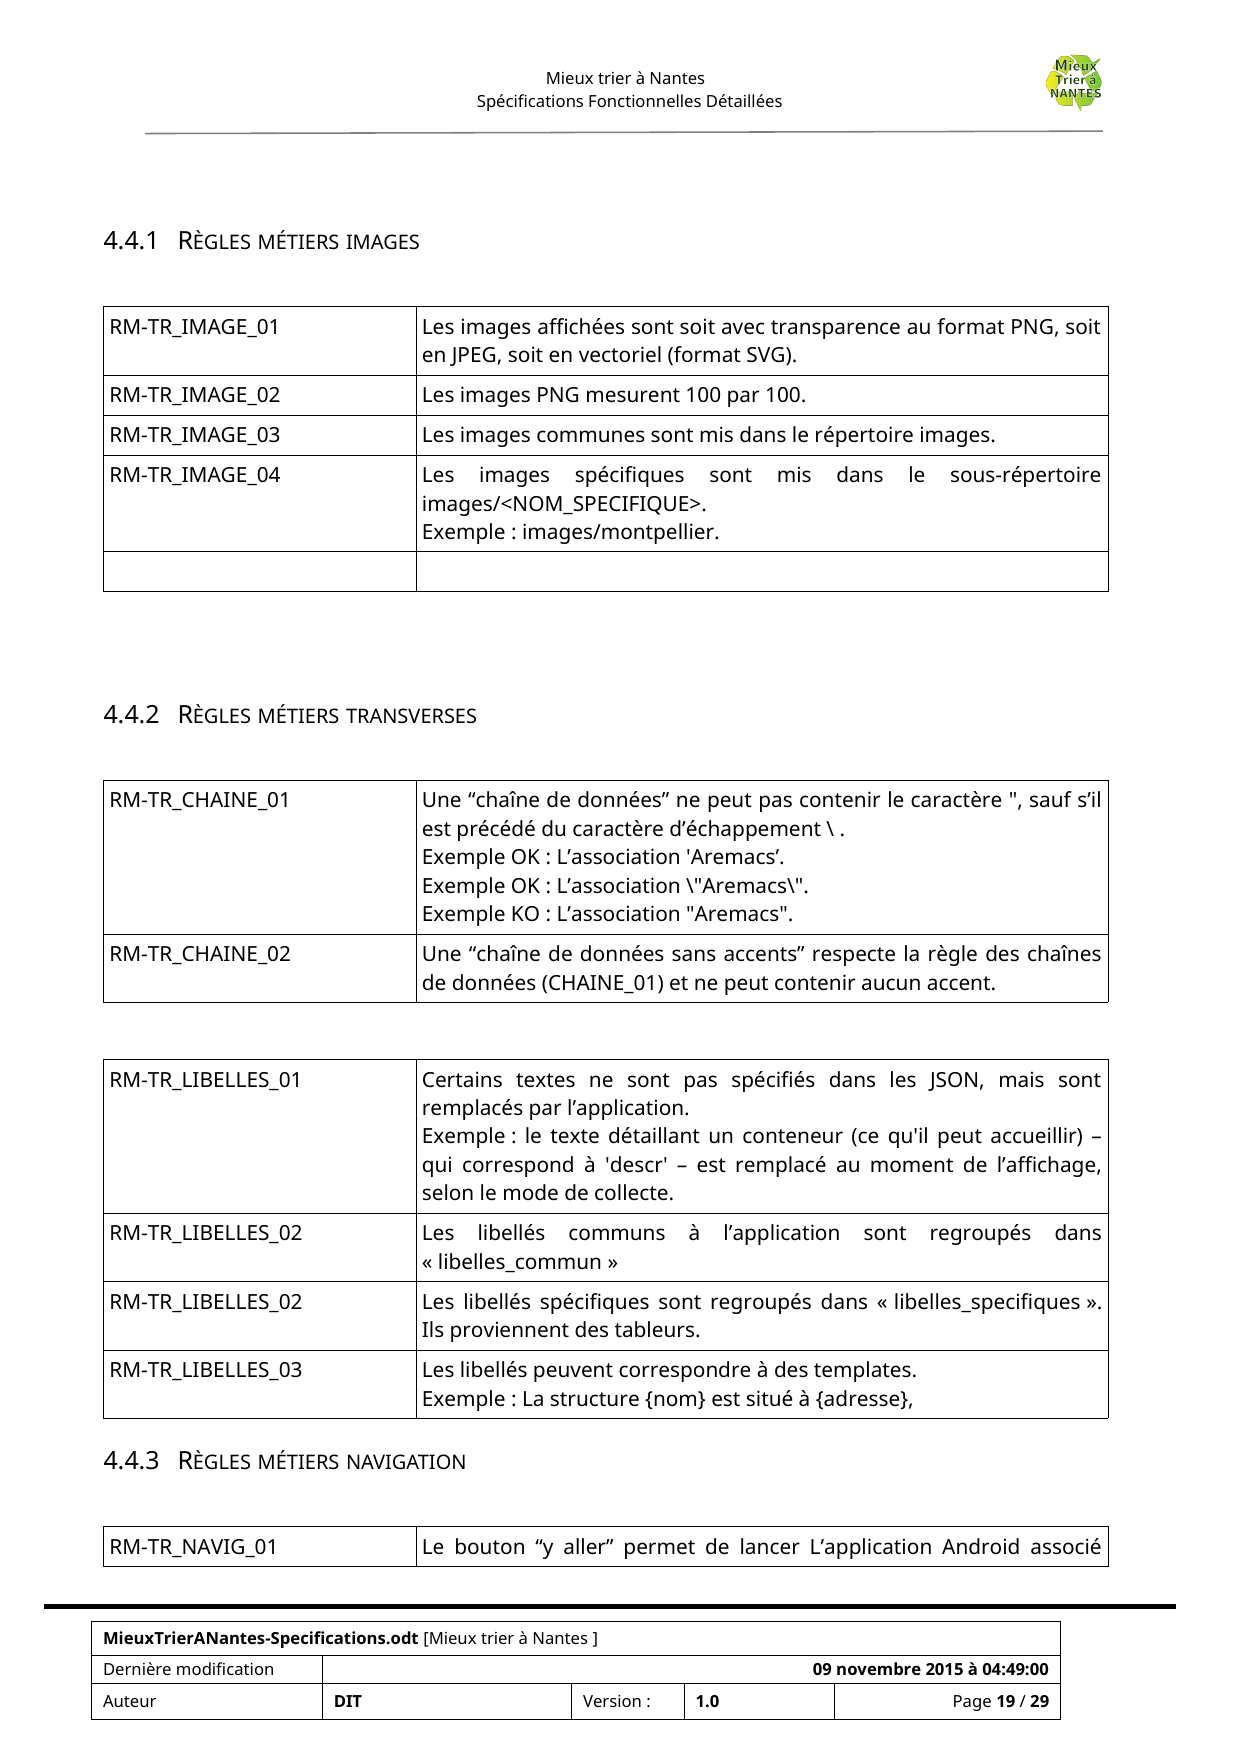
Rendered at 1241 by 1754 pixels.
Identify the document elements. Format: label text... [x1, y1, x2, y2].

table_cell RM-TR_CHAINE_02 [104, 935, 416, 1002]
table_header RM-TR_IMAGE_01 [104, 307, 416, 374]
table_cell RM-TR_IMAGE_03 [104, 416, 416, 454]
table_cell Les images communes sont mis dans le répertoire images. [417, 416, 1108, 454]
table_cell RM-TR_LIBELLES_03 [104, 1351, 416, 1418]
table_header RM-TR_LIBELLES_01 [104, 1060, 416, 1213]
subtitle Règles métiers navigation [103, 1443, 1152, 1477]
table_header RM-TR_CHAINE_01 [104, 781, 416, 933]
table_cell Une “chaîne de données sans accents” respecte la règle des chaînes de données (CHAINE_01) et ne peut contenir aucun accent. [417, 935, 1108, 1002]
table_header RM-TR_NAVIG_01 [104, 1527, 416, 1566]
table_cell Les images PNG mesurent 100 par 100. [417, 376, 1108, 414]
table_cell RM-TR_IMAGE_02 [104, 376, 416, 414]
table_header Les images affichées sont soit avec transparence au format PNG, soit en JPEG, soit en vectoriel (format SVG). [417, 307, 1108, 374]
table_cell [104, 552, 416, 591]
table_cell RM-TR_IMAGE_04 [104, 456, 416, 551]
table_cell RM-TR_LIBELLES_02 [104, 1282, 416, 1349]
table_header Une “chaîne de données” ne peut pas contenir le caractère ", sauf s’il est précédé du caractère d’échappement \ . Exemple OK : L’association 'Aremacs’. Exemple OK : L’association \"Aremacs\". Exemple KO : L’association "Aremacs". [417, 781, 1108, 933]
table_header Certains textes ne sont pas spécifiés dans les JSON, mais sont remplacés par l’application. Exemple : le texte détaillant un conteneur (ce qu'il peut accueillir) – qui correspond à 'descr' – est remplacé au moment de l’affichage, selon le mode de collecte. [417, 1060, 1108, 1213]
subtitle Règles métiers images [103, 223, 1152, 257]
table_cell Les libellés peuvent correspondre à des templates. Exemple : La structure {nom} est situé à {adresse}, [417, 1351, 1108, 1418]
table_cell Les images spécifiques sont mis dans le sous-répertoire images/<NOM_SPECIFIQUE>. Exemple : images/montpellier. [417, 456, 1108, 551]
table_header Le bouton “y aller” permet de lancer L’application Android associé [417, 1527, 1108, 1566]
table_cell [417, 552, 1108, 591]
picture [1044, 52, 1104, 112]
table_cell Les libellés communs à l’application sont regroupés dans « libelles_commun » [417, 1214, 1108, 1281]
table_cell RM-TR_LIBELLES_02 [104, 1214, 416, 1281]
subtitle Règles métiers transverses [103, 696, 1152, 730]
table_cell Les libellés spécifiques sont regroupés dans « libelles_specifiques ». Ils proviennent des tableurs. [417, 1282, 1108, 1349]
